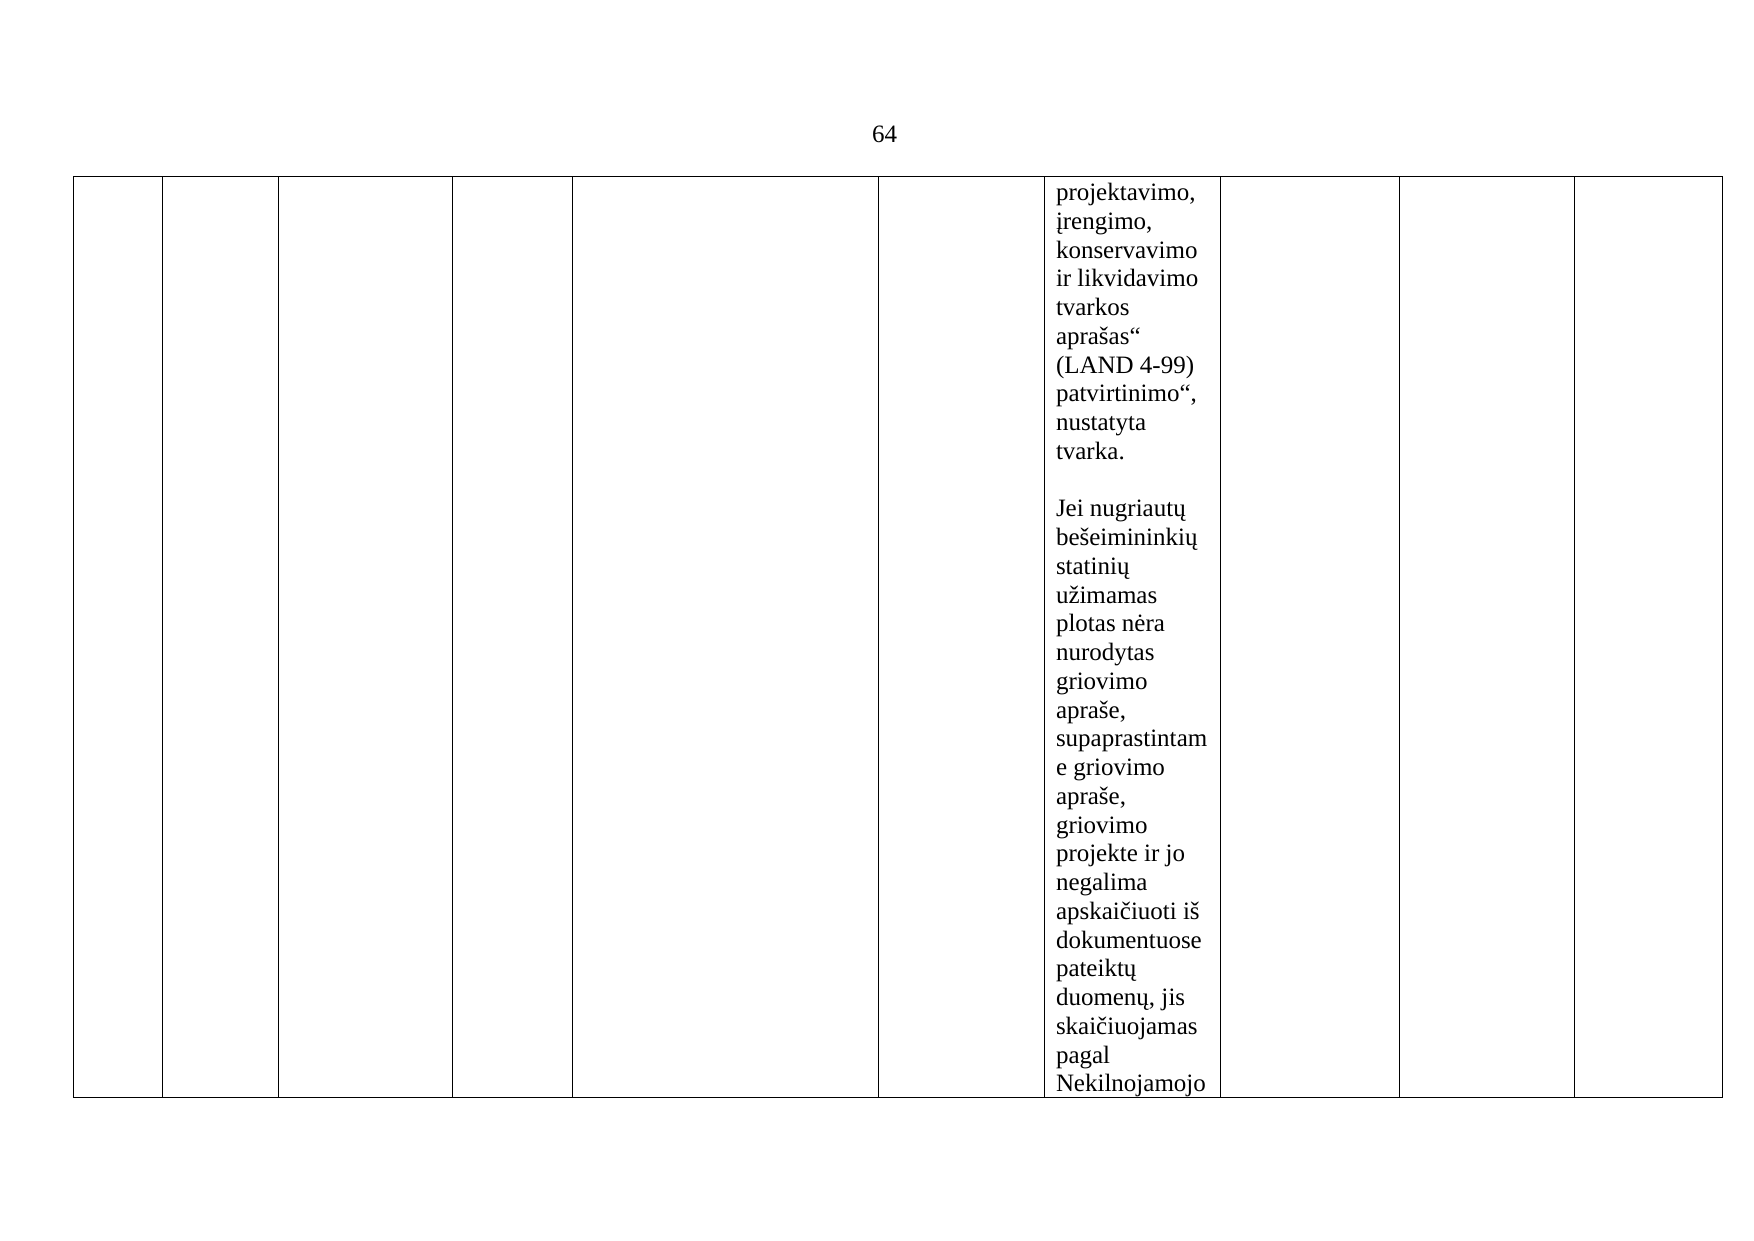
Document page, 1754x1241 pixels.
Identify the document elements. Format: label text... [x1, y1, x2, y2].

table_cell [1400, 177, 1574, 1097]
table_cell [1221, 177, 1399, 1097]
table_cell [573, 177, 878, 1097]
table_cell [879, 177, 1044, 1097]
table_cell projektavimo, įrengimo, konservavimo ir likvidavimo tvarkos aprašas“ (LAND 4-99) patvirtinimo“, nustatyta tvarka. Jei nugriautų bešeimininkių statinių užimamas plotas nėra nurodytas griovimo apraše, supaprastintame griovimo apraše, griovimo projekte ir jo negalima apskaičiuoti iš dokumentuose pateiktų duomenų, jis skaičiuojamas pagal Nekilnojamojo [1045, 177, 1220, 1097]
table_cell [74, 177, 162, 1097]
table_cell [1723, 176, 1728, 1097]
table_cell [163, 177, 278, 1097]
table_cell [279, 177, 452, 1097]
table_cell [1575, 177, 1722, 1097]
table_cell [453, 177, 572, 1097]
